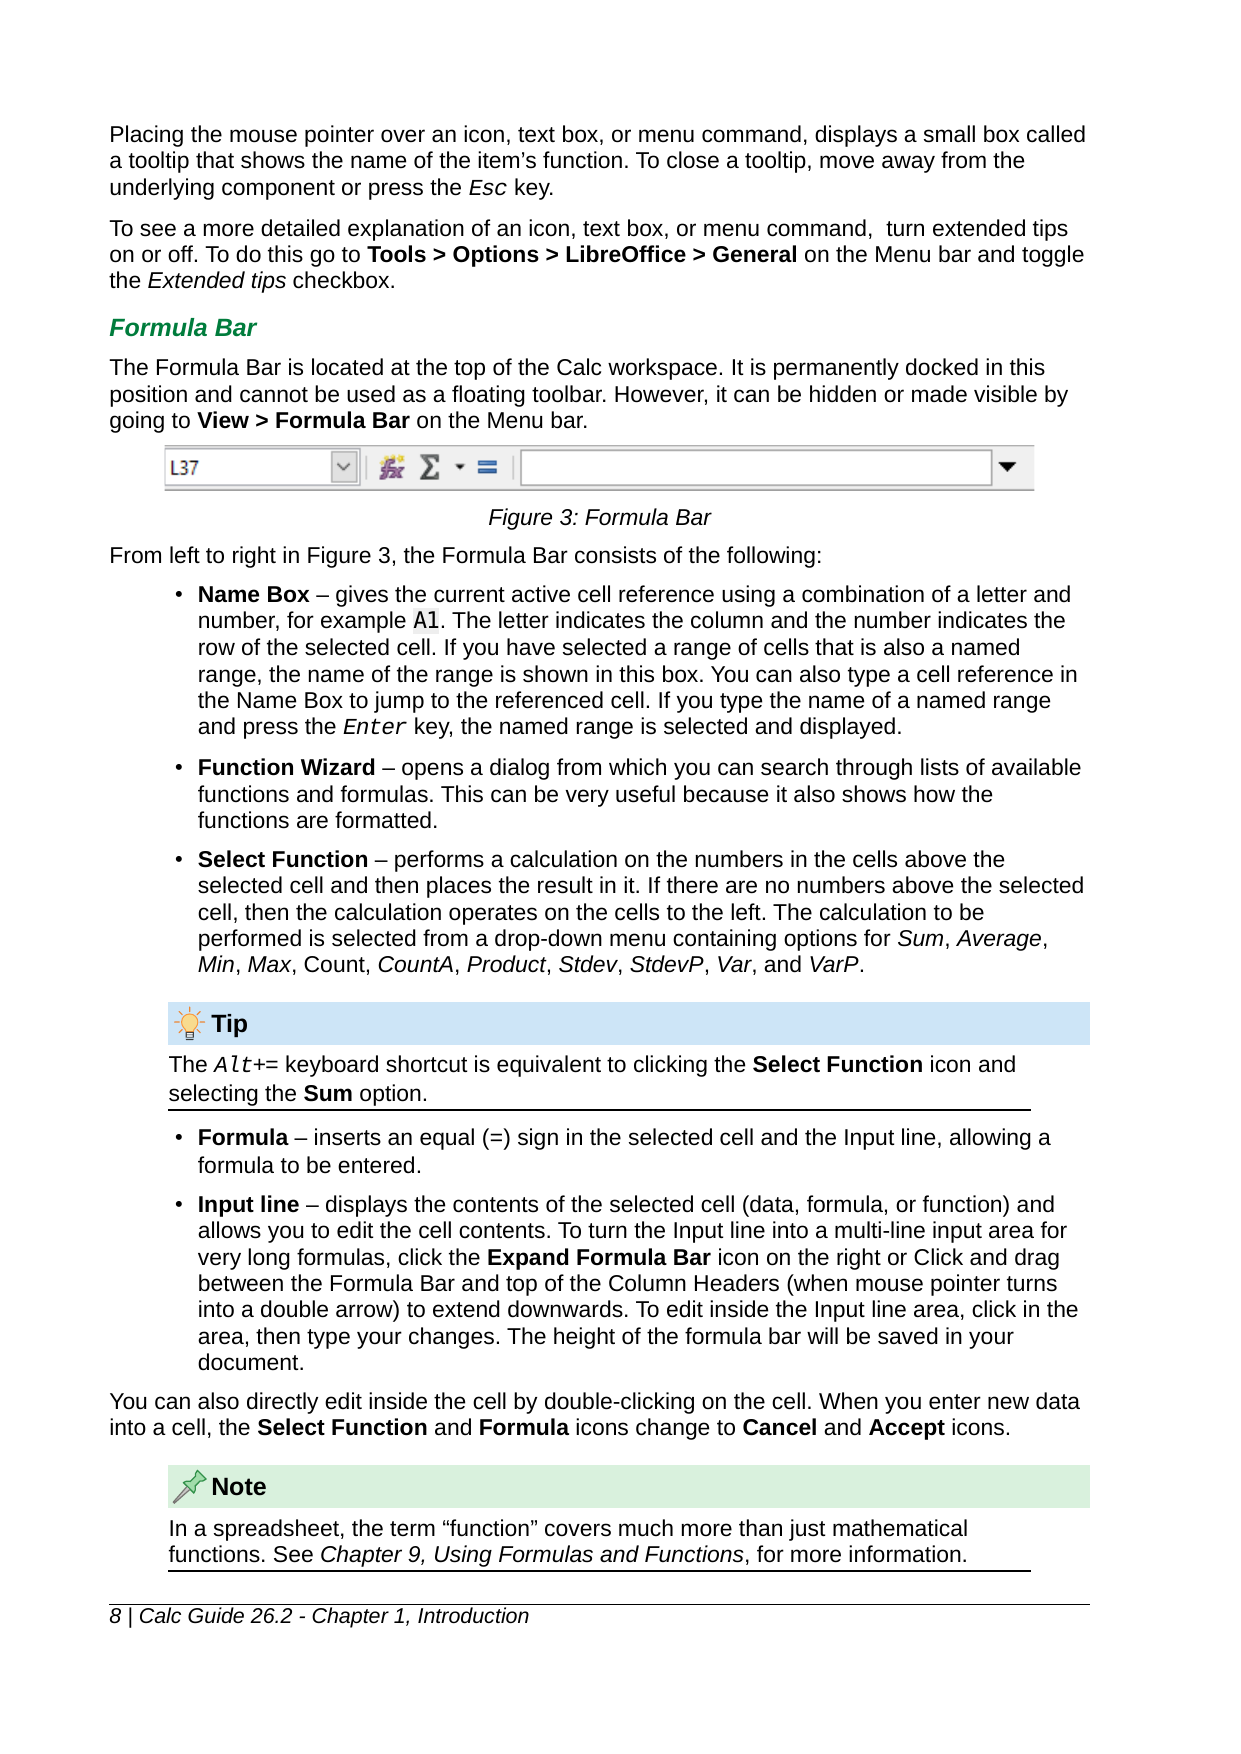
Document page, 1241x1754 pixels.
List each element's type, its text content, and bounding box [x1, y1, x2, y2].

subtitle Note [168, 1465, 1090, 1508]
list From left to right in Figure 3, the Formula Bar consists of the following: [109, 542, 1090, 568]
list Name Box – gives the current active cell reference using a combination of a letter and number, for example A1. The letter indicates the column and the number indicates the row of the selected cell. If you have selected a range of cells that is also a named range, the name of the range is shown in this box. You can also type a cell reference in the Name Box to jump to the referenced cell. If you type the name of a named range and press the Enter key, the named range is selected and displayed. [183, 581, 1090, 742]
list Input line – displays the contents of the selected cell (data, formula, or function) and allows you to edit the cell contents. To turn the Input line into a multi-line input area for very long formulas, click the Expand Formula Bar icon on the right or Click and drag between the Formula Bar and top of the Column Headers (when mouse pointer turns into a double arrow) to extend downwards. To edit inside the Input line area, click in the area, then type your changes. The height of the formula bar will be saved in your document. [183, 1191, 1090, 1375]
text Figure 3: Formula Bar [164, 503, 1034, 530]
text Placing the mouse pointer over an icon, text box, or menu command, displays a small box called a tooltip that shows the name of the item’s function. To close a tooltip, move away from the underlying component or press the Esc key. [109, 121, 1090, 202]
list Select Function – performs a calculation on the numbers in the cells above the selected cell and then places the result in it. If there are no numbers above the selected cell, then the calculation operates on the cells to the left. The calculation to be performed is selected from a drop-down menu containing options for Sum, Average, Min, Max, Count, CountA, Product, Stdev, StdevP, Var, and VarP. [183, 846, 1090, 977]
text The Alt+= keyboard shortcut is equivalent to clicking the Select Function icon and selecting the Sum option. [168, 1051, 1031, 1109]
subtitle Formula Bar [109, 313, 1090, 342]
text In a spreadsheet, the term “function” covers much more than just mathematical functions. See Chapter 9, Using Formulas and Functions, for more information. [168, 1514, 1031, 1570]
list Formula – inserts an equal (=) sign in the selected cell and the Input line, allowing a formula to be entered. [183, 1124, 1090, 1178]
text The Formula Bar is located at the top of the Calc workspace. It is permanently docked in this position and cannot be used as a floating toolbar. However, it can be hidden or made visible by going to View > Formula Bar on the Menu bar. [109, 354, 1090, 433]
list Function Wizard – opens a dialog from which you can search through lists of available functions and formulas. This can be very useful because it also shows how the functions are formatted. [183, 754, 1090, 833]
list To see a more detailed explanation of an icon, text box, or menu command, turn extended tips on or off. To do this go to Tools > Options > LibreOffice > General on the Menu bar and toggle the Extended tips checkbox. [109, 214, 1090, 294]
picture [164, 445, 1035, 491]
subtitle Tip [168, 1002, 1090, 1045]
text You can also directly edit inside the cell by double-clicking on the cell. When you enter new data into a cell, the Select Function and Formula icons change to Cancel and Accept icons. [109, 1388, 1090, 1441]
